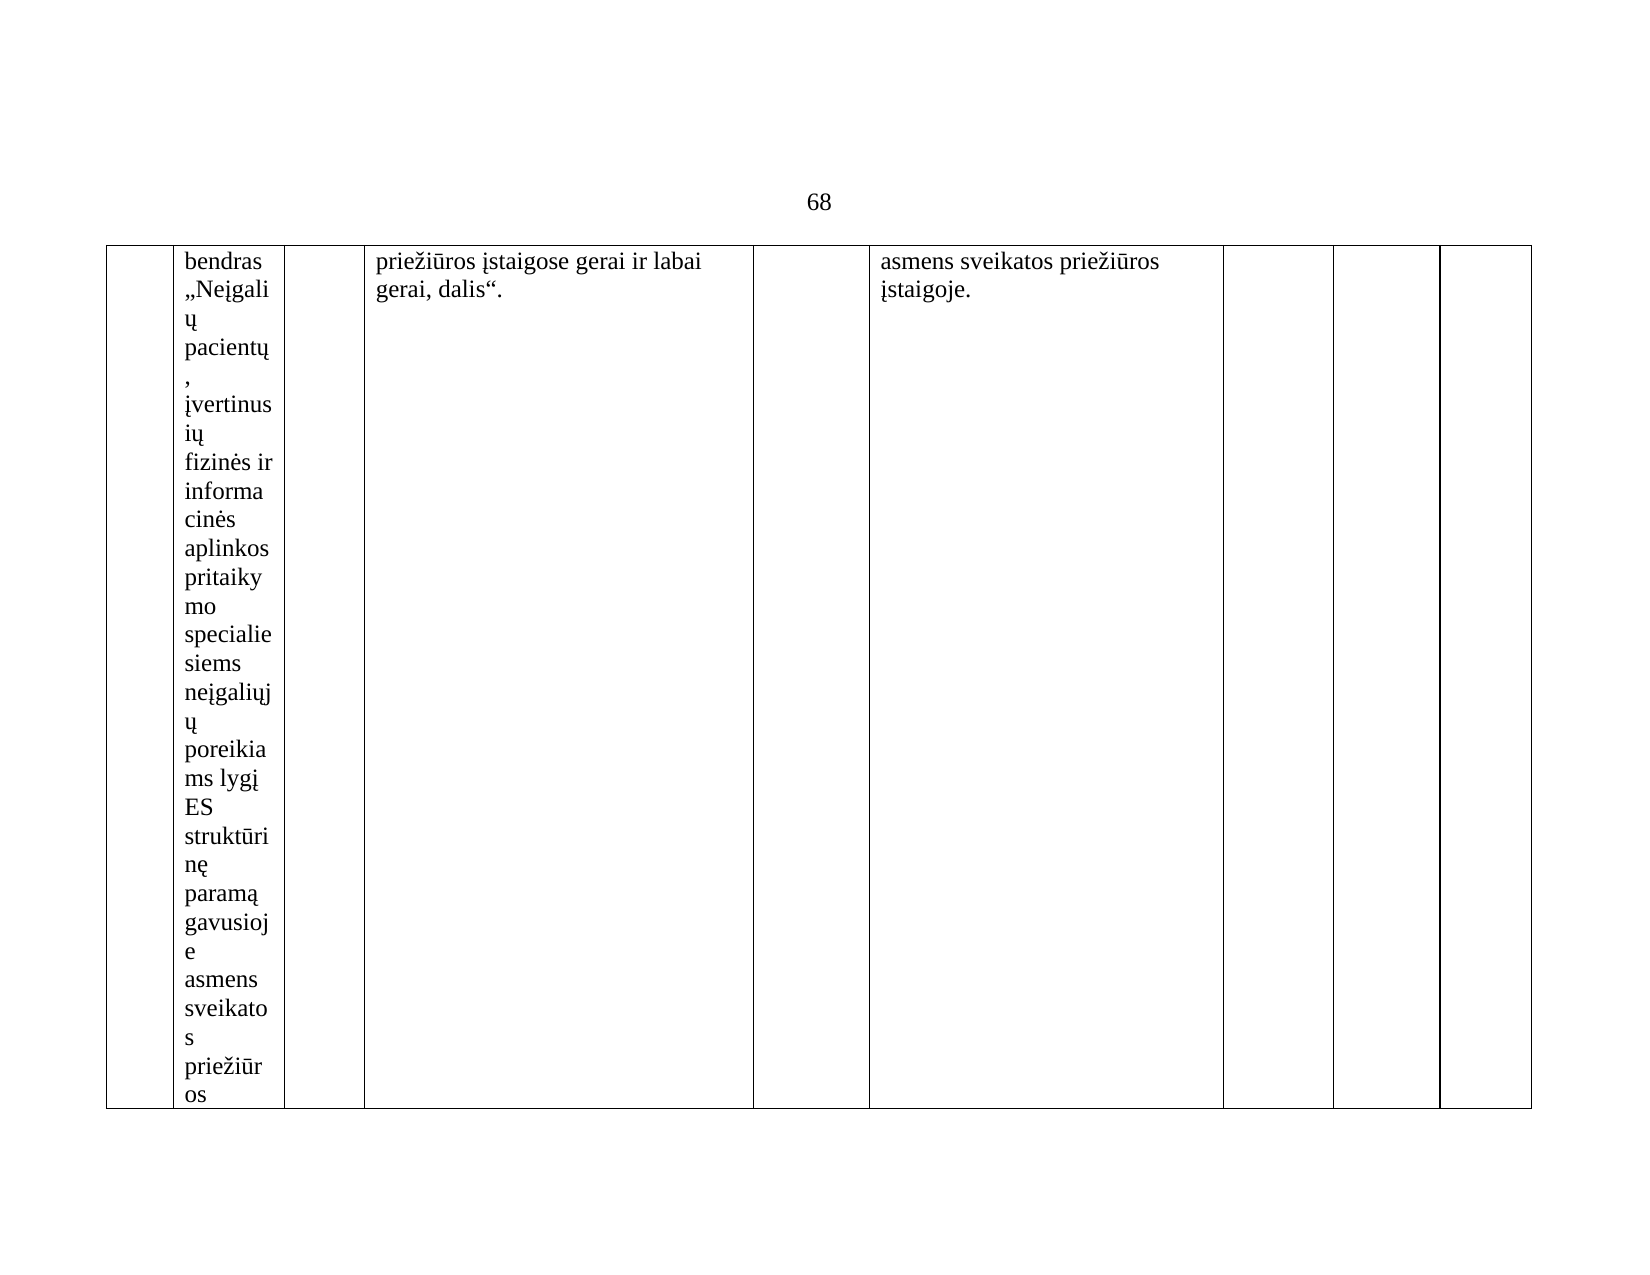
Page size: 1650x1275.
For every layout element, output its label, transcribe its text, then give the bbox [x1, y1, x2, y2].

table_cell [1334, 246, 1439, 1108]
table_cell [1224, 246, 1333, 1108]
table_cell [754, 246, 869, 1108]
table_cell bendras „Neįgalių pacientų, įvertinusių fizinės ir informacinės aplinkos pritaikymo specialiesiems neįgaliųjų poreikiams lygį ES struktūrinę paramą gavusioje asmens sveikatos priežiūros [174, 246, 284, 1108]
table_cell asmens sveikatos priežiūros įstaigoje. [870, 246, 1223, 1108]
table_cell [285, 246, 364, 1108]
table_cell [107, 246, 173, 1108]
table_cell [1441, 246, 1531, 1108]
table_cell priežiūros įstaigose gerai ir labai gerai, dalis“. [365, 246, 753, 1108]
